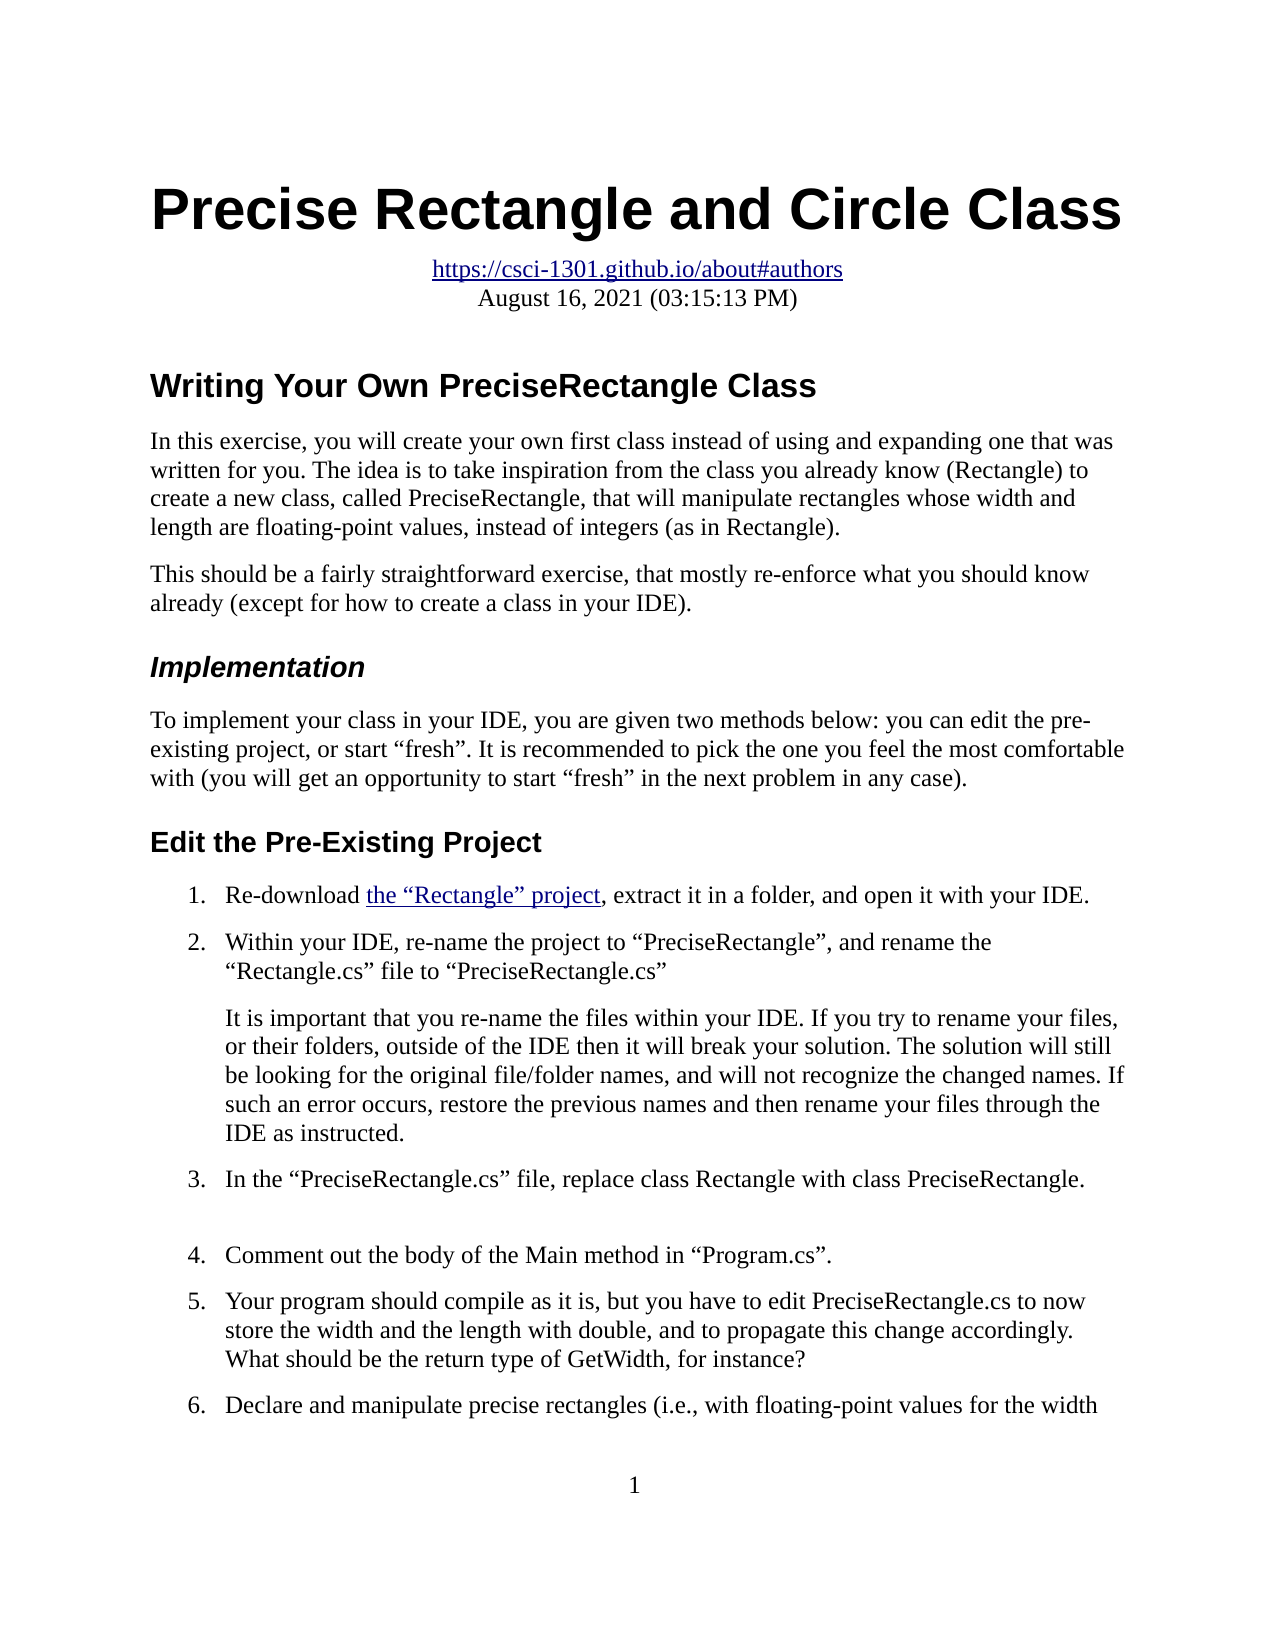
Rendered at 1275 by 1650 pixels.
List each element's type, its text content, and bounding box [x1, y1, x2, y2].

subtitle Implementation [150, 650, 1125, 684]
title Precise Rectangle and Circle Class [150, 175, 1125, 242]
list Your program should compile as it is, but you have to edit PreciseRectangle.cs to now store the width and the length with double, and to propagate this change accordingly. What should be the return type of GetWidth, for instance? [187, 1286, 1125, 1373]
list Within your IDE, re-name the project to “PreciseRectangle”, and rename the “Rectangle.cs” file to “PreciseRectangle.cs” [187, 927, 1125, 985]
text https://csci-1301.github.io/about#authors [150, 254, 1125, 283]
list Declare and manipulate precise rectangles (i.e., with floating-point values for the width [187, 1391, 1125, 1419]
list Comment out the body of the Main method in “Program.cs”. [187, 1240, 1125, 1268]
list It is important that you re-name the files within your IDE. If you try to rename your files, or their folders, outside of the IDE then it will break your solution. The solution will still be looking for the original file/folder names, and will not recognize the changed names. If such an error occurs, restore the previous names and then rename your files through the IDE as instructed. [187, 1003, 1125, 1146]
subtitle Writing Your Own PreciseRectangle Class [150, 366, 1125, 404]
text This should be a fairly straightforward exercise, that mostly re-enforce what you should know already (except for how to create a class in your IDE). [150, 559, 1125, 616]
text To implement your class in your IDE, you are given two methods below: you can edit the pre-existing project, or start “fresh”. It is recommended to pick the one you feel the most comfortable with (you will get an opportunity to start “fresh” in the next problem in any case). [150, 705, 1125, 792]
list Re-download the “Rectangle” project, extract it in a folder, and open it with your IDE. [187, 881, 1125, 909]
text August 16, 2021 (03:15:13 PM) [150, 283, 1125, 312]
list In the “PreciseRectangle.cs” file, replace class Rectangle with class PreciseRectangle. [187, 1164, 1125, 1222]
text In this exercise, you will create your own first class instead of using and expanding one that was written for you. The idea is to take inspiration from the class you already know (Rectangle) to create a new class, called PreciseRectangle, that will manipulate rectangles whose width and length are floating-point values, instead of integers (as in Rectangle). [150, 426, 1125, 541]
subtitle Edit the Pre-Existing Project [150, 826, 1125, 859]
